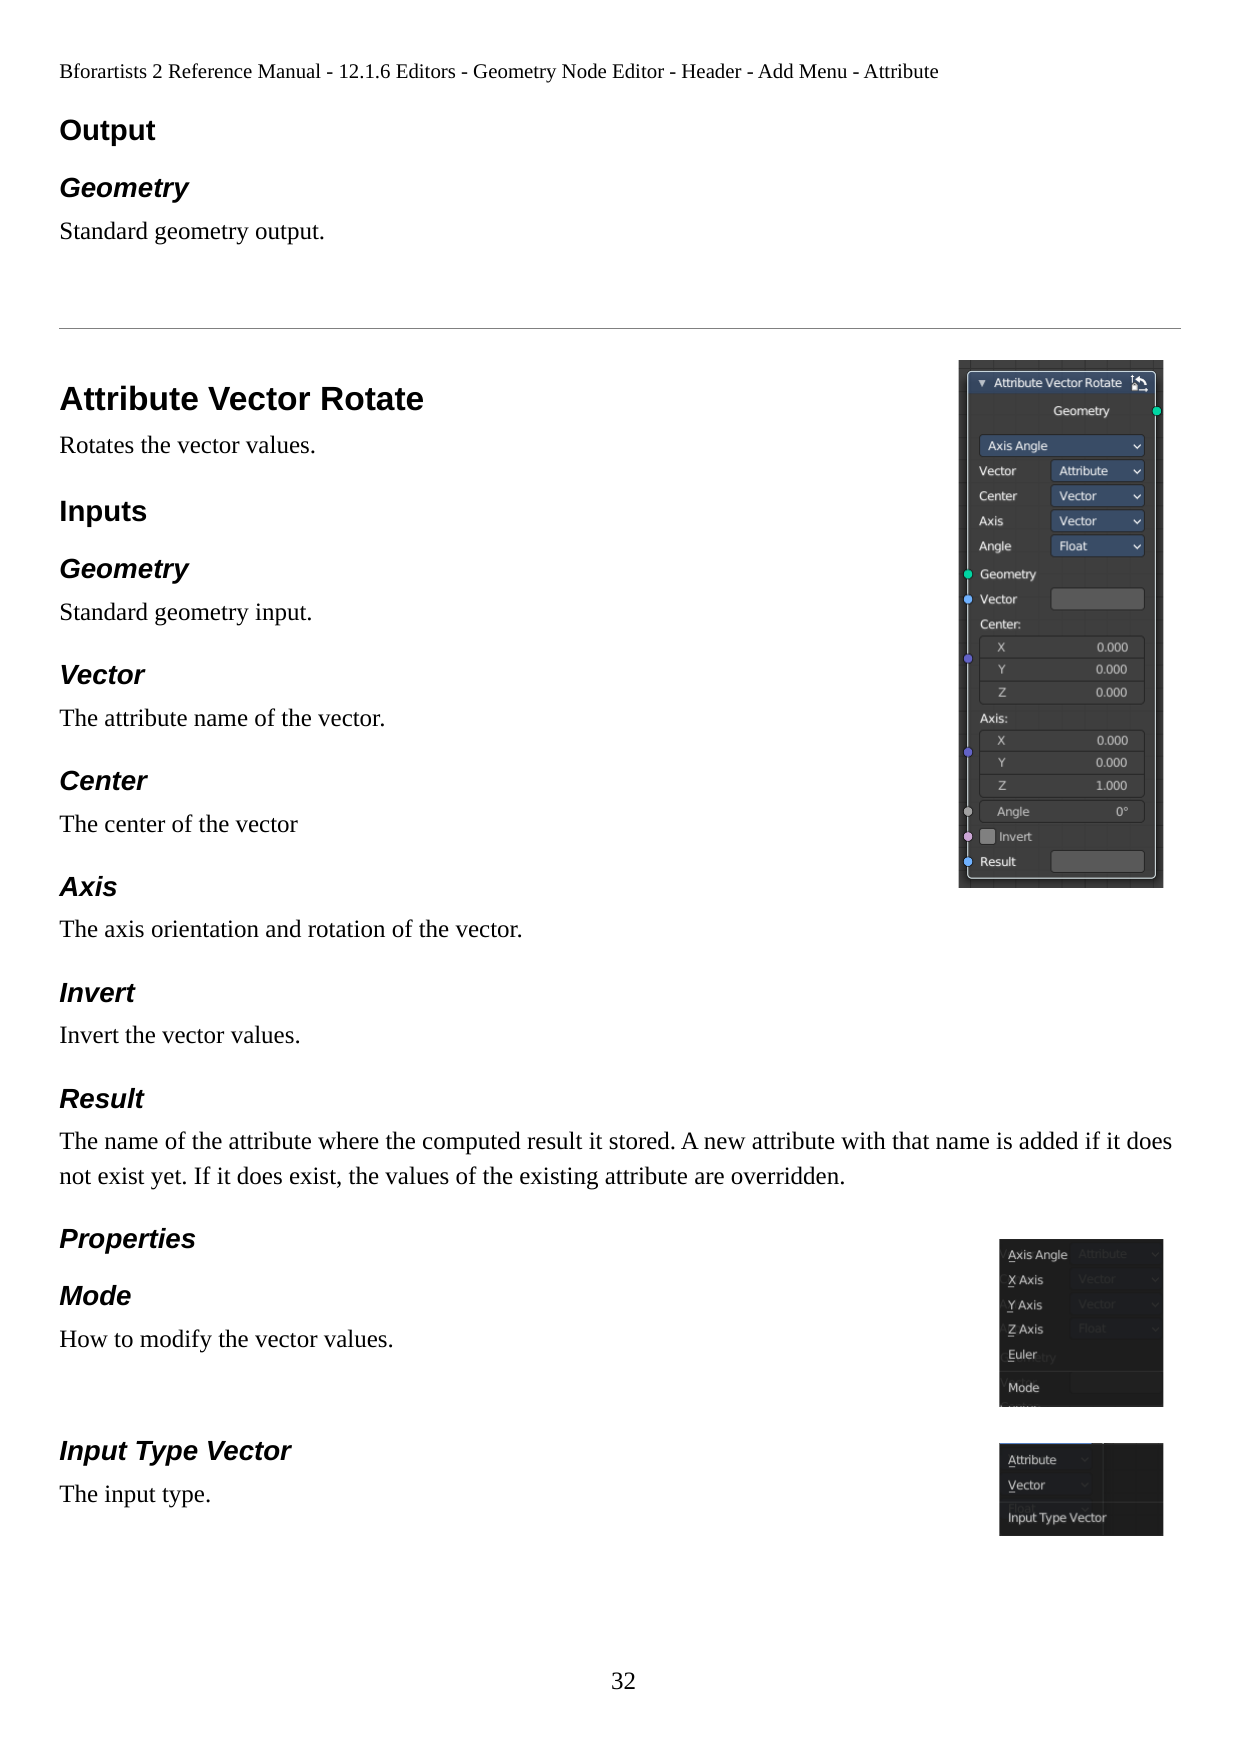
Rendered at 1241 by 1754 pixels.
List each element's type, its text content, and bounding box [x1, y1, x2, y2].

subtitle Geometry [59, 552, 958, 584]
subtitle [1164, 1279, 1181, 1311]
text [1164, 597, 1181, 626]
text Standard geometry output. [59, 216, 1181, 244]
text Invert the vector values. [59, 1021, 1181, 1049]
text The axis orientation and rotation of the vector. [59, 914, 1181, 943]
subtitle [1164, 494, 1181, 527]
subtitle [1164, 552, 1181, 584]
subtitle Attribute Vector Rotate [59, 379, 958, 417]
picture [999, 1443, 1164, 1536]
subtitle Input Type Vector [59, 1434, 1181, 1466]
subtitle [1164, 379, 1181, 417]
subtitle Output [59, 113, 1181, 146]
text The attribute name of the vector. [59, 703, 958, 731]
subtitle Geometry [59, 171, 1181, 203]
subtitle Properties [59, 1222, 1181, 1254]
subtitle Invert [59, 976, 1181, 1008]
subtitle Center [59, 764, 958, 796]
picture [999, 1239, 1164, 1407]
subtitle [1164, 764, 1181, 796]
text Rotates the vector values. [59, 430, 958, 459]
subtitle Vector [59, 658, 958, 690]
text The center of the vector [59, 809, 958, 837]
text How to modify the vector values. [59, 1324, 999, 1352]
picture [958, 360, 1164, 888]
subtitle Inputs [59, 494, 958, 527]
text The input type. [59, 1479, 999, 1507]
subtitle Axis [59, 870, 1181, 902]
text Standard geometry input. [59, 597, 958, 626]
text The name of the attribute where the computed result it stored. A new attribute with that name is added if it does not exist yet. If it does exist, the values of the existing attribute are overridden. [59, 1126, 1181, 1190]
subtitle [1164, 658, 1181, 690]
text [1164, 1479, 1181, 1507]
subtitle Mode [59, 1279, 999, 1311]
subtitle Result [59, 1082, 1181, 1114]
